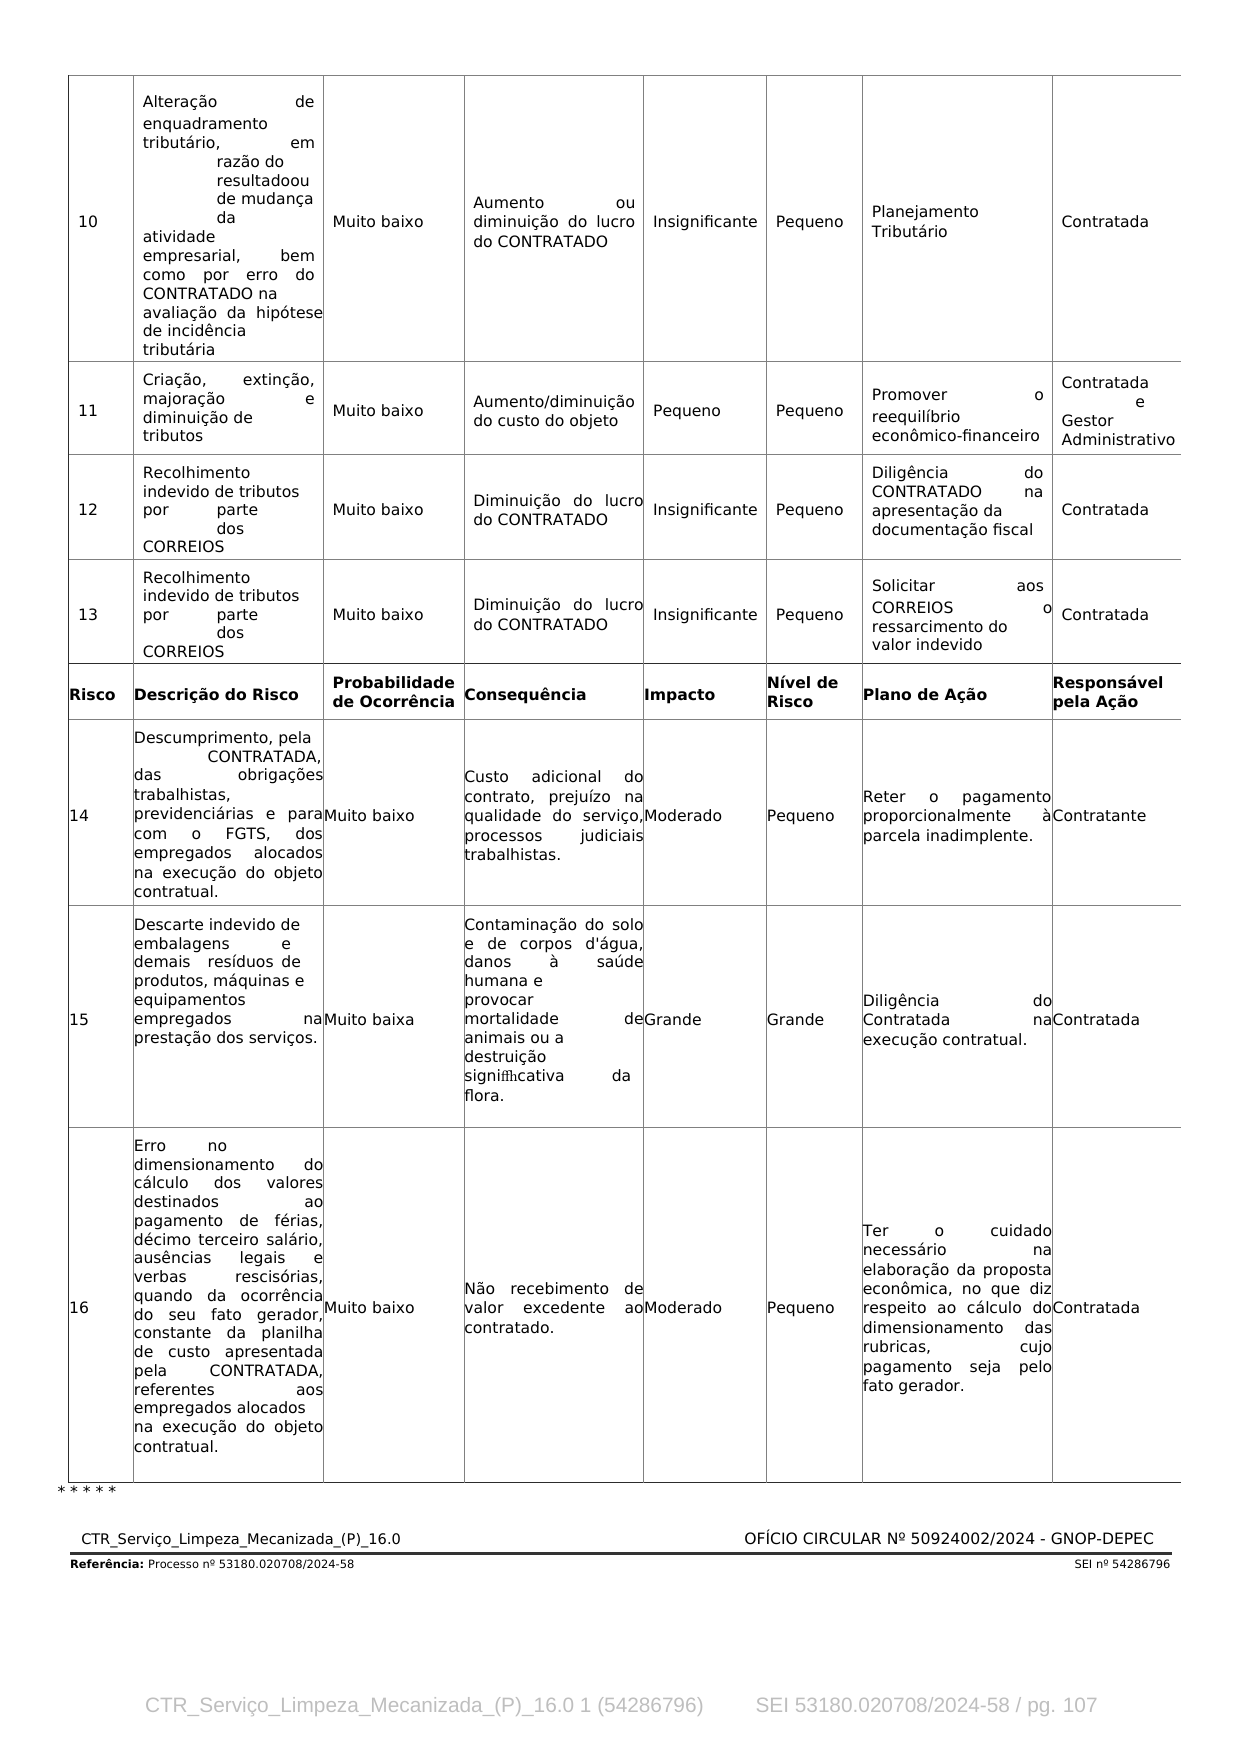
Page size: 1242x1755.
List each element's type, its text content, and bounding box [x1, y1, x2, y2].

text Referência: Processo nº 53180.020708/2024-58 SEI nº 54286796 [70, 1558, 1188, 1572]
table_cell Erro no dimensionamento do cálculo dos valores destinados ao pagamento de férias, décimo terceiro salário, ausências legais e verbas rescisórias, quando da ocorrência do seu fato gerador, constante da planilha de custo apresentada pela CONTRATADA, referentes aos empregados alocados na execução do objeto contratual. [134, 1128, 323, 1482]
table_cell Contaminação do solo e de corpos d'água, danos à saúde humana e provocar mortalidade de animais ou a destruição signicativa da flora. [465, 906, 643, 1127]
table_cell Diligência do CONTRATADO na apresentação da documentação fiscal [863, 455, 1052, 558]
table_cell Muito baixo [324, 362, 464, 454]
table_cell Muito baixa [324, 906, 464, 1127]
table_cell Contratada [1053, 455, 1181, 558]
table_cell 16 [69, 1128, 133, 1482]
table_cell Pequeno [767, 362, 862, 454]
table_cell Contratante [1053, 720, 1181, 905]
table_cell Consequência [465, 664, 643, 719]
table_cell Pequeno [767, 720, 862, 905]
table_cell Muito baixo [324, 1128, 464, 1482]
table_cell Não recebimento de valor excedente ao contratado. [465, 1128, 643, 1482]
table_cell Risco [69, 664, 133, 719]
table_cell Impacto [644, 664, 766, 719]
table_cell Custo adicional do contrato, prejuízo na qualidade do serviço, processos judiciais trabalhistas. [465, 720, 643, 905]
table_cell Ter o cuidado necessário na elaboração da proposta econômica, no que diz respeito ao cálculo do dimensionamento das rubricas, cujo pagamento seja pelo fato gerador. [863, 1128, 1052, 1482]
table_cell Pequeno [767, 560, 862, 663]
table_cell Moderado [644, 720, 766, 905]
table_cell Nível de Risco [767, 664, 862, 719]
table_cell Muito baixo [324, 720, 464, 905]
table_cell Descrição do Risco [134, 664, 323, 719]
table_cell 14 [69, 720, 133, 905]
table_cell 10 [69, 76, 133, 361]
table_cell Contratada e Gestor Administrativo [1053, 362, 1181, 454]
table_cell Insignificante [644, 560, 766, 663]
table_cell Pequeno [644, 362, 766, 454]
table_cell Contratada [1053, 560, 1181, 663]
table_cell Aumento ou diminuição do lucro do CONTRATADO [465, 76, 643, 361]
table_cell Recolhimento indevido de tributos por parte dos CORREIOS [134, 560, 323, 663]
table_cell Promover o reequilíbrio econômico-financeiro [863, 362, 1052, 454]
table_cell Pequeno [767, 455, 862, 558]
list * * * * [57, 1483, 1166, 1501]
table_cell Insignificante [644, 455, 766, 558]
table_cell Aumento/diminuição do custo do objeto [465, 362, 643, 454]
table_cell Diligência do Contratada na execução contratual. [863, 906, 1052, 1127]
table_cell Diminuição do lucro do CONTRATADO [465, 560, 643, 663]
table_cell 13 [69, 560, 133, 663]
table_cell Recolhimento indevido de tributos por parte dos CORREIOS [134, 455, 323, 558]
table_cell 15 [69, 906, 133, 1127]
table_cell 11 [69, 362, 133, 454]
table_cell Plano de Ação [863, 664, 1052, 719]
table_cell Pequeno [767, 1128, 862, 1482]
text CTR_Serviço_Limpeza_Mecanizada_(P)_16.0 OFÍCIO CIRCULAR Nº 50924002/2024 - GNOP-DEPEC [70, 1522, 1188, 1550]
table_cell Descarte indevido de embalagens e demais resíduos de produtos, máquinas e equipamentos empregados na prestação dos serviços. [134, 906, 323, 1127]
table_cell Planejamento Tributário [863, 76, 1052, 361]
table_cell Alteração de enquadramento tributário, em razão do resultado ou de mudança da atividade empresarial, bem como por erro do CONTRATADO na avaliação da hipótese de incidência tributária [134, 76, 323, 361]
table_cell Muito baixo [324, 76, 464, 361]
table_cell Contratada [1053, 76, 1181, 361]
table_cell Descumprimento, pela CONTRATADA, das obrigações trabalhistas, previdenciárias e para com o FGTS, dos empregados alocados na execução do objeto contratual. [134, 720, 323, 905]
table_cell Criação, extinção, majoração e diminuição de tributos [134, 362, 323, 454]
table_cell 12 [69, 455, 133, 558]
table_cell Grande [767, 906, 862, 1127]
table_cell Pequeno [767, 76, 862, 361]
table_cell Contratada [1053, 906, 1181, 1127]
table_cell Probabilidade de Ocorrência [324, 664, 464, 719]
table_cell Muito baixo [324, 455, 464, 558]
table_cell Grande [644, 906, 766, 1127]
table_cell Responsável pela Ação [1053, 664, 1181, 719]
table_cell Solicitar aos CORREIOS o ressarcimento do valor indevido [863, 560, 1052, 663]
table_cell Muito baixo [324, 560, 464, 663]
table_cell Diminuição do lucro do CONTRATADO [465, 455, 643, 558]
table_cell Insignificante [644, 76, 766, 361]
table_cell Reter o pagamento proporcionalmente à parcela inadimplente. [863, 720, 1052, 905]
table_cell Contratada [1053, 1128, 1181, 1482]
table_cell Moderado [644, 1128, 766, 1482]
